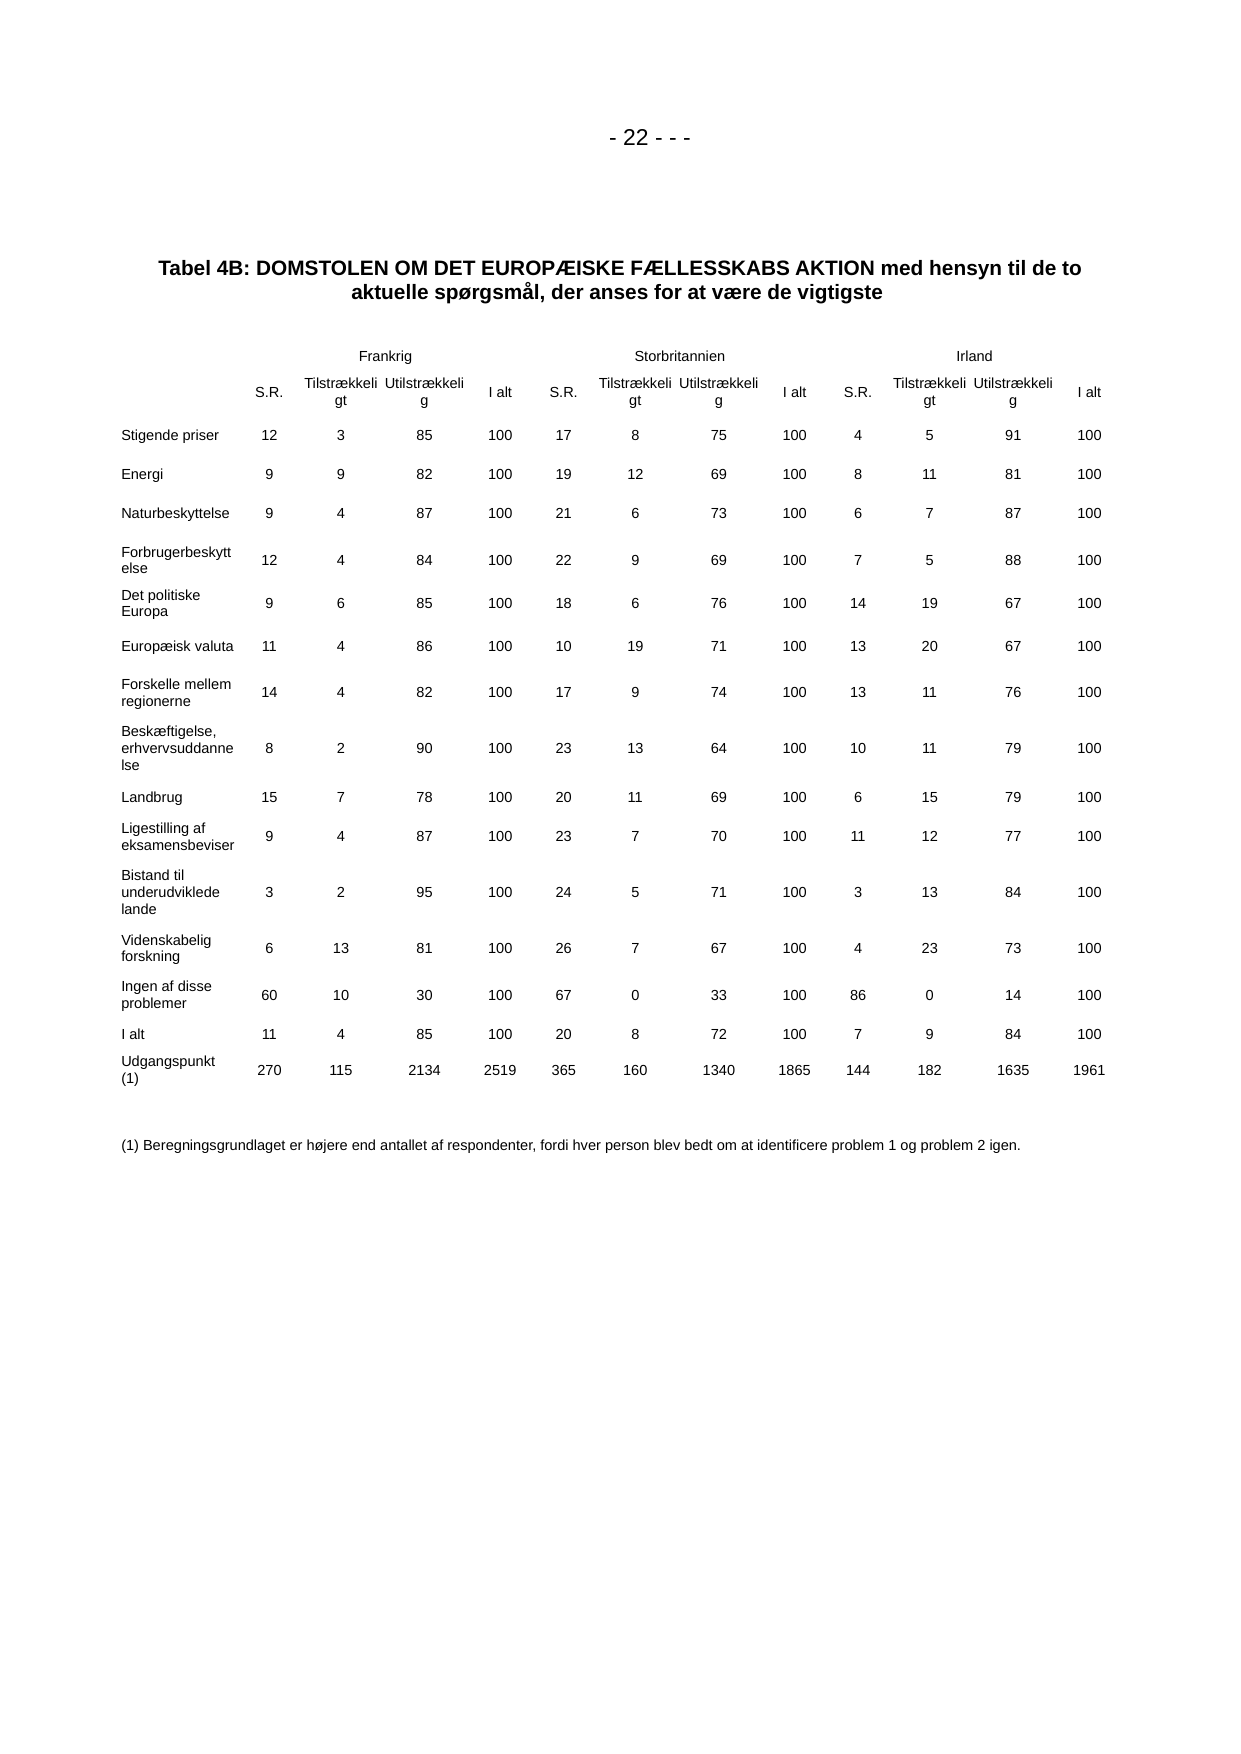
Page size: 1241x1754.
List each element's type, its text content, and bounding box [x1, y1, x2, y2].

table_cell 8 [595, 1018, 676, 1050]
table_cell 23 [533, 716, 594, 781]
table_cell S.R. [533, 372, 594, 412]
table_cell [889, 308, 970, 340]
table_cell 7 [827, 1018, 889, 1050]
table_cell 100 [1056, 813, 1122, 860]
table_cell Forbrugerbeskyttelse [118, 537, 238, 583]
table_cell 8 [827, 458, 889, 490]
table_cell 100 [468, 716, 532, 781]
table_cell 100 [762, 583, 827, 623]
table_cell 11 [889, 669, 970, 716]
table_cell 12 [238, 412, 300, 458]
table_cell 3 [827, 860, 889, 925]
table_cell Utilstrækkelig [676, 372, 762, 412]
table_cell 26 [533, 925, 594, 971]
table_cell 365 [533, 1050, 594, 1089]
table_cell 90 [381, 716, 467, 781]
table_cell 14 [970, 971, 1056, 1018]
table_cell 86 [381, 623, 467, 669]
table_cell 84 [970, 1018, 1056, 1050]
table_cell 4 [300, 623, 381, 669]
table_cell 1961 [1056, 1050, 1122, 1089]
table_cell 67 [533, 971, 594, 1018]
table_cell [118, 372, 238, 412]
table_cell 11 [238, 1018, 300, 1050]
table_cell 85 [381, 1018, 467, 1050]
table_cell Tilstrækkeligt [595, 372, 676, 412]
table_cell S.R. [827, 372, 889, 412]
table_cell 21 [533, 490, 594, 537]
table_cell 100 [468, 860, 532, 925]
table_cell 73 [676, 490, 762, 537]
table_cell 100 [468, 583, 532, 623]
table_cell 13 [889, 860, 970, 925]
table_cell 100 [468, 781, 532, 813]
table_cell 64 [676, 716, 762, 781]
table_cell [970, 308, 1056, 340]
table_cell 9 [238, 458, 300, 490]
table_cell 100 [468, 490, 532, 537]
table_cell 100 [468, 458, 532, 490]
table_cell [300, 308, 381, 340]
table_cell 81 [381, 925, 467, 971]
table_cell 84 [381, 537, 467, 583]
table_cell 100 [762, 412, 827, 458]
table_cell 91 [970, 412, 1056, 458]
table_cell 5 [889, 537, 970, 583]
table_cell 7 [595, 925, 676, 971]
table_cell 2519 [468, 1050, 532, 1089]
table_cell 13 [827, 623, 889, 669]
table_cell [762, 308, 827, 340]
table_cell 100 [762, 490, 827, 537]
table_cell I alt [1056, 372, 1122, 412]
table_cell 13 [595, 716, 676, 781]
table_cell Beskæftigelse, erhvervsuddannelse [118, 716, 238, 781]
table_cell 87 [381, 813, 467, 860]
table_cell 100 [468, 813, 532, 860]
table_cell [827, 1090, 889, 1122]
table_cell Ingen af disse problemer [118, 971, 238, 1018]
table_cell 100 [468, 1018, 532, 1050]
table_cell 144 [827, 1050, 889, 1089]
table_cell 79 [970, 781, 1056, 813]
table_cell 0 [889, 971, 970, 1018]
table_cell 100 [762, 860, 827, 925]
table_cell [676, 1090, 762, 1122]
table_cell 100 [762, 781, 827, 813]
table_cell [118, 1090, 238, 1122]
table_cell 19 [595, 623, 676, 669]
table_cell Forskelle mellem regionerne [118, 669, 238, 716]
table_cell 100 [1056, 971, 1122, 1018]
table_cell [970, 1090, 1056, 1122]
table_cell 60 [238, 971, 300, 1018]
table_cell 9 [238, 813, 300, 860]
table_cell [118, 308, 238, 340]
table_cell [1056, 1090, 1122, 1122]
table_cell 1340 [676, 1050, 762, 1089]
table_cell 6 [238, 925, 300, 971]
table_cell I alt [762, 372, 827, 412]
table_cell Videnskabelig forskning [118, 925, 238, 971]
table_cell 13 [300, 925, 381, 971]
table_cell 9 [889, 1018, 970, 1050]
table_header Tabel 4B: DOMSTOLEN OM DET EUROPÆISKE FÆLLESSKABS AKTION med hensyn til de to aktuelle spørgsmål, der anses for at være de vigtigste [118, 252, 1122, 307]
table_cell 6 [827, 490, 889, 537]
table_cell [300, 1090, 381, 1122]
table_cell I alt [118, 1018, 238, 1050]
table_cell 10 [533, 623, 594, 669]
table_cell 182 [889, 1050, 970, 1089]
table_cell 100 [468, 412, 532, 458]
table_cell [381, 1090, 467, 1122]
table_cell 100 [762, 716, 827, 781]
table_cell 69 [676, 537, 762, 583]
table_cell [238, 1090, 300, 1122]
table_cell 100 [468, 925, 532, 971]
table_cell 7 [827, 537, 889, 583]
table_cell 6 [827, 781, 889, 813]
table_cell 14 [827, 583, 889, 623]
table_cell 85 [381, 412, 467, 458]
table_cell 9 [300, 458, 381, 490]
table_cell 100 [1056, 412, 1122, 458]
table_cell 4 [300, 813, 381, 860]
table_cell Tilstrækkeligt [300, 372, 381, 412]
table_cell 69 [676, 781, 762, 813]
table_cell Bistand til underudviklede lande [118, 860, 238, 925]
table_cell 73 [970, 925, 1056, 971]
table_cell 10 [300, 971, 381, 1018]
table_cell 160 [595, 1050, 676, 1089]
table_cell 84 [970, 860, 1056, 925]
table_cell 67 [676, 925, 762, 971]
table_cell S.R. [238, 372, 300, 412]
table_cell Energi [118, 458, 238, 490]
table_cell [1056, 308, 1122, 340]
table_cell 9 [595, 669, 676, 716]
table_cell 70 [676, 813, 762, 860]
table_cell 95 [381, 860, 467, 925]
table_cell 11 [889, 458, 970, 490]
table_cell 15 [238, 781, 300, 813]
table_cell 9 [238, 490, 300, 537]
table_cell 72 [676, 1018, 762, 1050]
table_cell 19 [889, 583, 970, 623]
table_cell [595, 1090, 676, 1122]
table_cell Europæisk valuta [118, 623, 238, 669]
table_cell Landbrug [118, 781, 238, 813]
table_cell 100 [468, 537, 532, 583]
table_cell Ligestilling af eksamensbeviser [118, 813, 238, 860]
table_cell 78 [381, 781, 467, 813]
table_cell 71 [676, 623, 762, 669]
table_cell 71 [676, 860, 762, 925]
table_cell 75 [676, 412, 762, 458]
table_cell 81 [970, 458, 1056, 490]
table_cell 100 [468, 623, 532, 669]
table_cell 4 [300, 537, 381, 583]
table_cell 85 [381, 583, 467, 623]
table_cell 1635 [970, 1050, 1056, 1089]
table_cell 11 [827, 813, 889, 860]
table_cell 79 [970, 716, 1056, 781]
table_cell 100 [762, 669, 827, 716]
table_cell 100 [468, 971, 532, 1018]
table_cell 100 [762, 813, 827, 860]
table_cell 74 [676, 669, 762, 716]
table_cell 4 [300, 669, 381, 716]
table_cell 1865 [762, 1050, 827, 1089]
table_cell 4 [827, 412, 889, 458]
table_cell [468, 1090, 532, 1122]
table_cell 67 [970, 623, 1056, 669]
table_cell 7 [595, 813, 676, 860]
table_cell 67 [970, 583, 1056, 623]
table_cell 115 [300, 1050, 381, 1089]
table_cell 23 [533, 813, 594, 860]
table_cell 6 [300, 583, 381, 623]
table_cell Frankrig [238, 340, 532, 372]
table_cell [533, 1090, 594, 1122]
table_cell 88 [970, 537, 1056, 583]
table_cell 3 [300, 412, 381, 458]
table_cell [468, 308, 532, 340]
table_cell 69 [676, 458, 762, 490]
table_cell 100 [1056, 490, 1122, 537]
table_cell 100 [1056, 583, 1122, 623]
table_cell 33 [676, 971, 762, 1018]
table_cell 20 [889, 623, 970, 669]
table_cell 24 [533, 860, 594, 925]
table_cell 86 [827, 971, 889, 1018]
table_cell 10 [827, 716, 889, 781]
table_cell [889, 1090, 970, 1122]
table_cell 270 [238, 1050, 300, 1089]
table_cell 100 [1056, 860, 1122, 925]
table_cell Utilstrækkelig [381, 372, 467, 412]
table_cell 7 [300, 781, 381, 813]
table_cell 4 [827, 925, 889, 971]
table_cell Stigende priser [118, 412, 238, 458]
table_cell Det politiske Europa [118, 583, 238, 623]
table_cell [533, 308, 594, 340]
table_cell 100 [1056, 1018, 1122, 1050]
table_cell [238, 308, 300, 340]
table_cell 100 [762, 537, 827, 583]
table_cell 17 [533, 412, 594, 458]
table_cell 100 [468, 669, 532, 716]
table_cell [827, 308, 889, 340]
table_cell 30 [381, 971, 467, 1018]
table_cell 100 [762, 925, 827, 971]
table_cell I alt [468, 372, 532, 412]
table_cell 5 [889, 412, 970, 458]
table_cell 100 [1056, 458, 1122, 490]
table_cell 100 [762, 623, 827, 669]
table_cell 76 [970, 669, 1056, 716]
table_cell 2 [300, 716, 381, 781]
table_cell [676, 308, 762, 340]
table_cell 100 [1056, 623, 1122, 669]
table_cell Storbritannien [533, 340, 827, 372]
table_cell 100 [1056, 537, 1122, 583]
table_cell 5 [595, 860, 676, 925]
table_cell 11 [889, 716, 970, 781]
table_cell 3 [238, 860, 300, 925]
table_cell 20 [533, 1018, 594, 1050]
table_cell Udgangspunkt (1) [118, 1050, 238, 1089]
table_cell 12 [238, 537, 300, 583]
table_cell 100 [1056, 669, 1122, 716]
table_cell 2 [300, 860, 381, 925]
table_cell 87 [381, 490, 467, 537]
table_cell 100 [1056, 781, 1122, 813]
table_cell 17 [533, 669, 594, 716]
table_cell 4 [300, 490, 381, 537]
table_cell Naturbeskyttelse [118, 490, 238, 537]
table_cell 8 [238, 716, 300, 781]
table_cell 23 [889, 925, 970, 971]
table_cell [118, 340, 238, 372]
table_cell [381, 308, 467, 340]
table_cell 82 [381, 458, 467, 490]
table_cell 9 [595, 537, 676, 583]
table_cell 2134 [381, 1050, 467, 1089]
table_cell 6 [595, 490, 676, 537]
table_cell 77 [970, 813, 1056, 860]
table_cell 100 [762, 971, 827, 1018]
table_cell 4 [300, 1018, 381, 1050]
table_cell 20 [533, 781, 594, 813]
table_cell (1) Beregningsgrundlaget er højere end antallet af respondenter, fordi hver person blev bedt om at identificere problem 1 og problem 2 igen. [118, 1122, 1122, 1168]
table_cell 0 [595, 971, 676, 1018]
table_cell 19 [533, 458, 594, 490]
table_cell Utilstrækkelig [970, 372, 1056, 412]
table_cell 76 [676, 583, 762, 623]
table_cell 7 [889, 490, 970, 537]
table_cell 100 [762, 1018, 827, 1050]
table_cell 100 [1056, 925, 1122, 971]
table_cell Tilstrækkeligt [889, 372, 970, 412]
table_cell [762, 1090, 827, 1122]
table_cell 6 [595, 583, 676, 623]
table_cell 15 [889, 781, 970, 813]
table_cell 100 [1056, 716, 1122, 781]
table_cell 11 [595, 781, 676, 813]
table_cell 82 [381, 669, 467, 716]
table_cell Irland [827, 340, 1122, 372]
table_cell 100 [762, 458, 827, 490]
table_cell 18 [533, 583, 594, 623]
table_cell 13 [827, 669, 889, 716]
table_cell 12 [595, 458, 676, 490]
table_cell 8 [595, 412, 676, 458]
table_cell 22 [533, 537, 594, 583]
table_cell 87 [970, 490, 1056, 537]
table_cell 12 [889, 813, 970, 860]
table_cell 9 [238, 583, 300, 623]
table_cell 11 [238, 623, 300, 669]
table_cell [595, 308, 676, 340]
table_cell 14 [238, 669, 300, 716]
